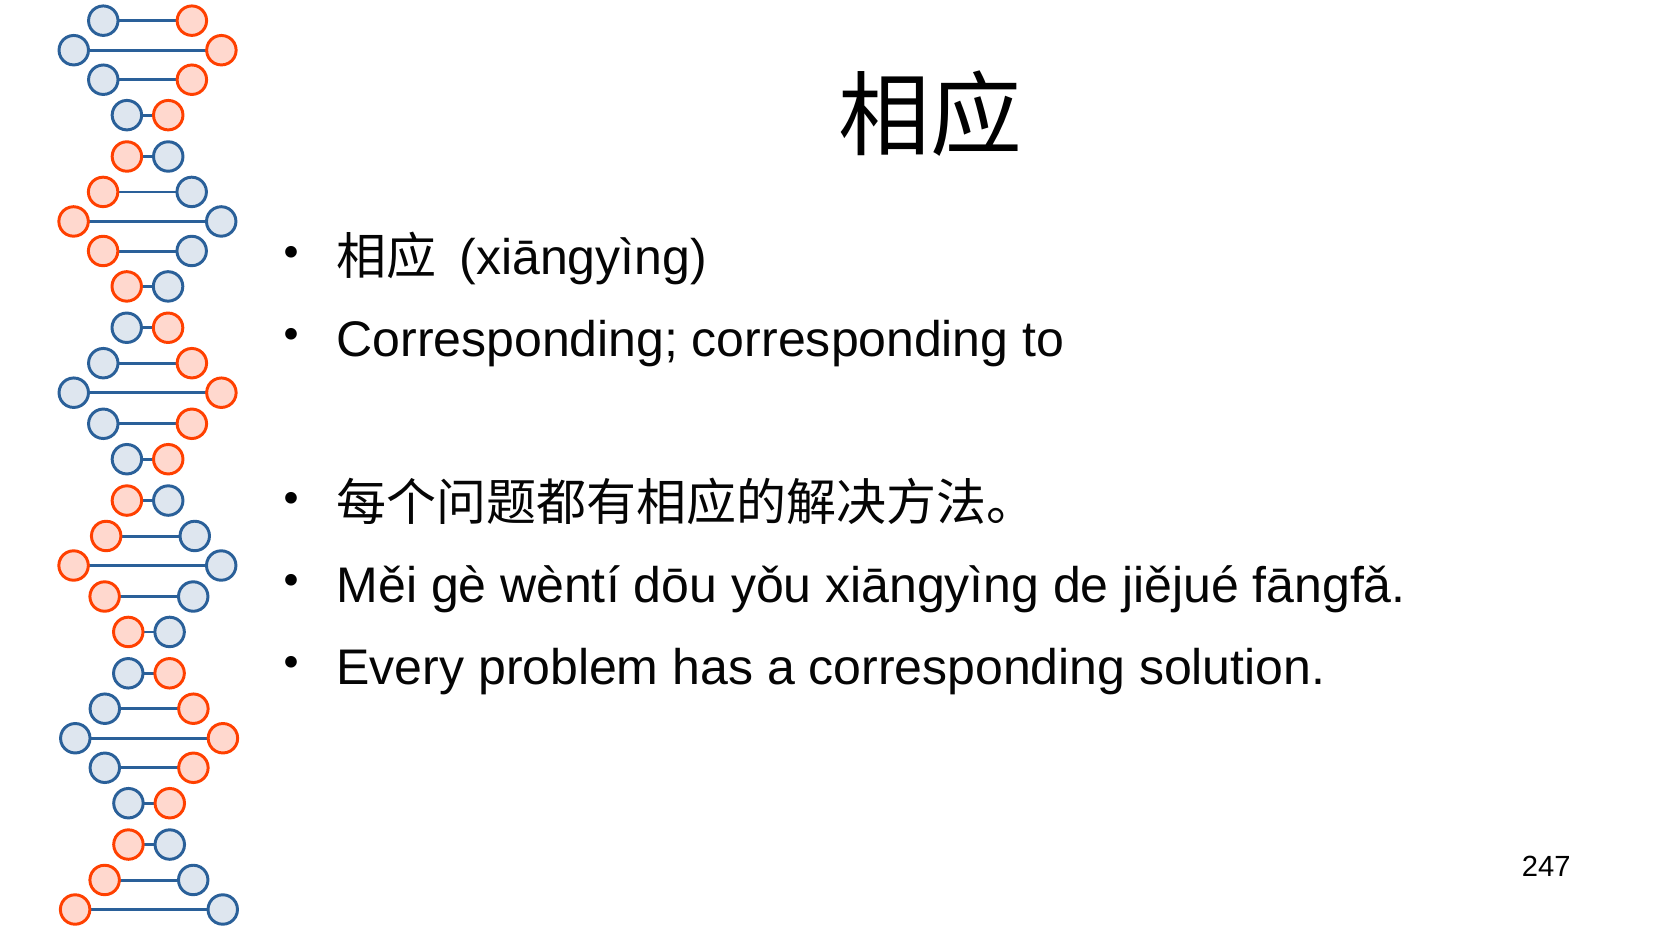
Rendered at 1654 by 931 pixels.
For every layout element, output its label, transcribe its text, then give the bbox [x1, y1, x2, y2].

title 相应 [265, 35, 1595, 189]
list 相应 (xiāngyìng) Corresponding; corresponding to 每个问题都有相应的解决方法。 Měi gè wèntí dōu yǒu xiāngyìng de jiějué fāngfǎ. Every problem has a corresponding solution. [265, 224, 1595, 764]
